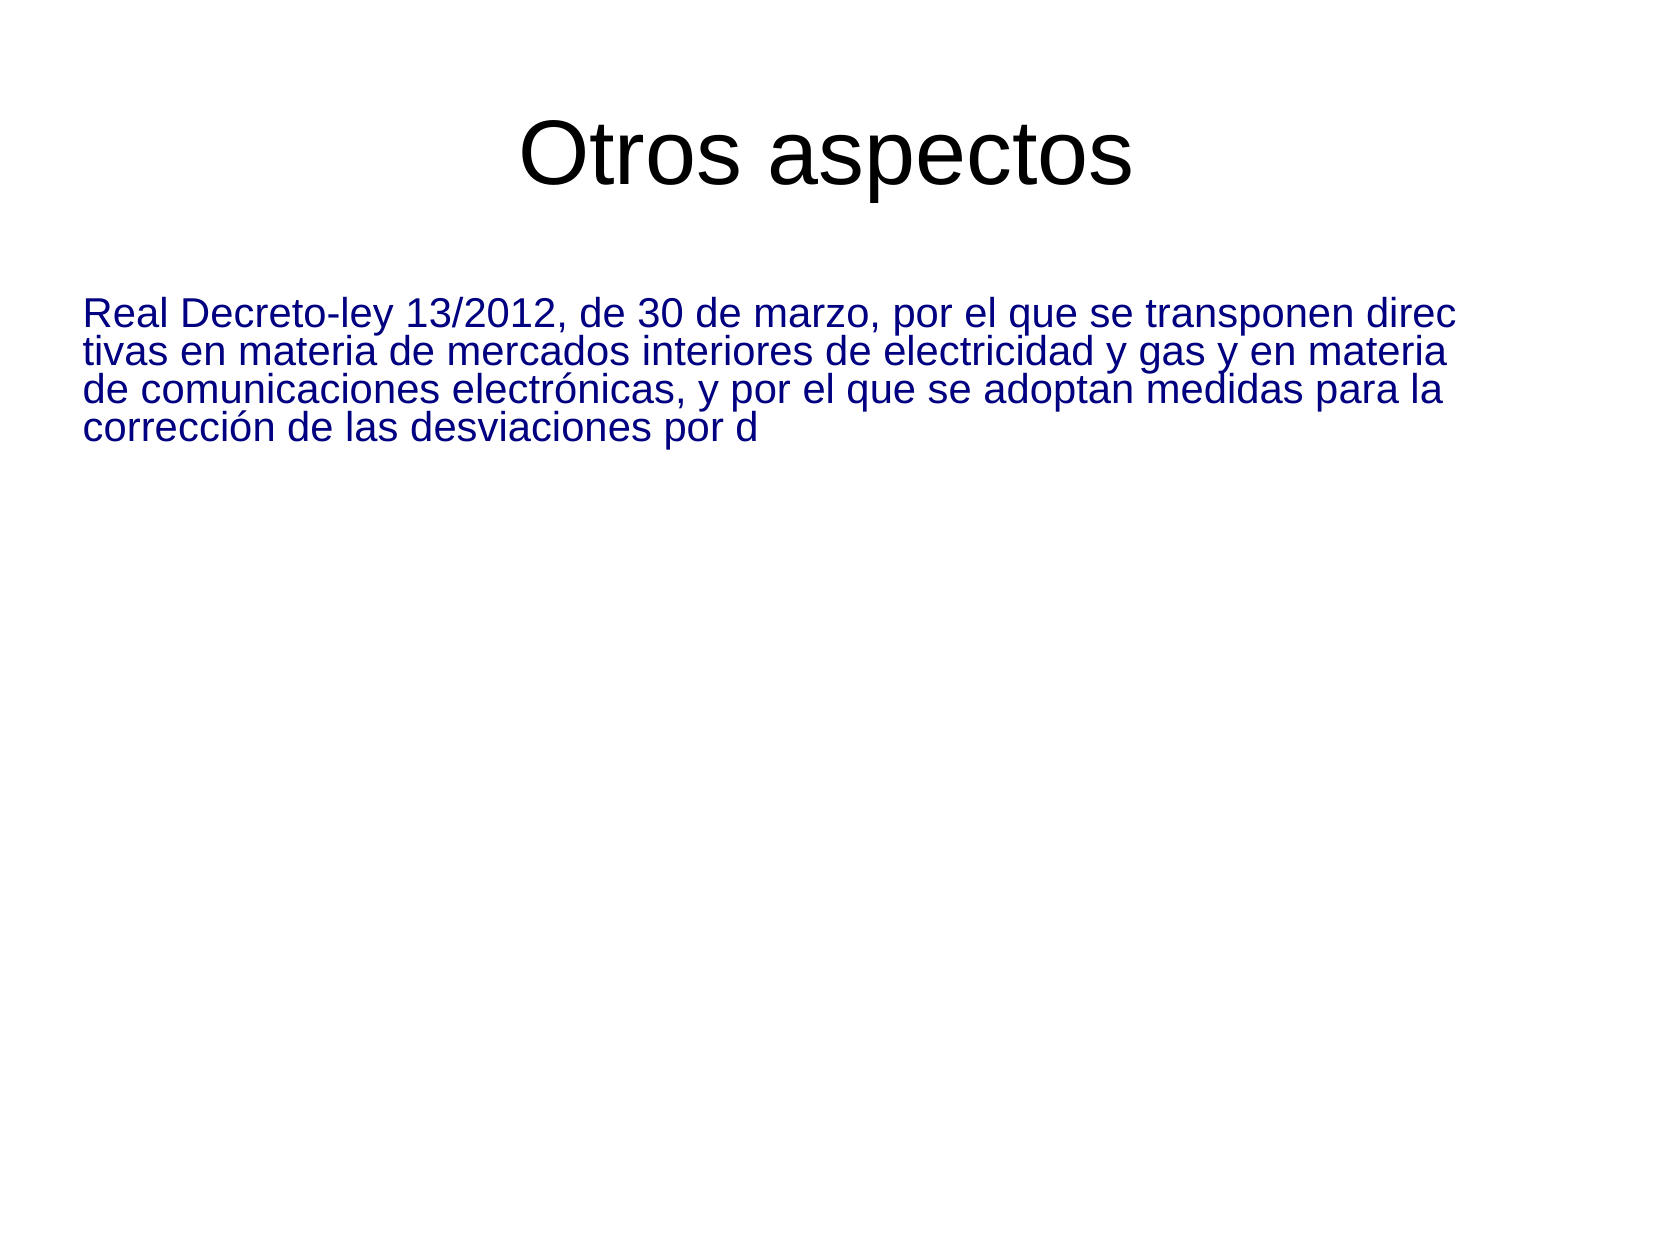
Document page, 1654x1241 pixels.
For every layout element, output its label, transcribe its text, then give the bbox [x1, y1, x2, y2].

list Real Decreto-ley 13/2012, de 30 de marzo, por el que se transponen directivas en materia de mercados interiores de electricidad y gas y en materia de comunicaciones electrónicas, y por el que se adoptan medidas para la corrección de las desviaciones por d [82, 290, 1538, 1010]
title Otros aspectos [82, 49, 1571, 257]
